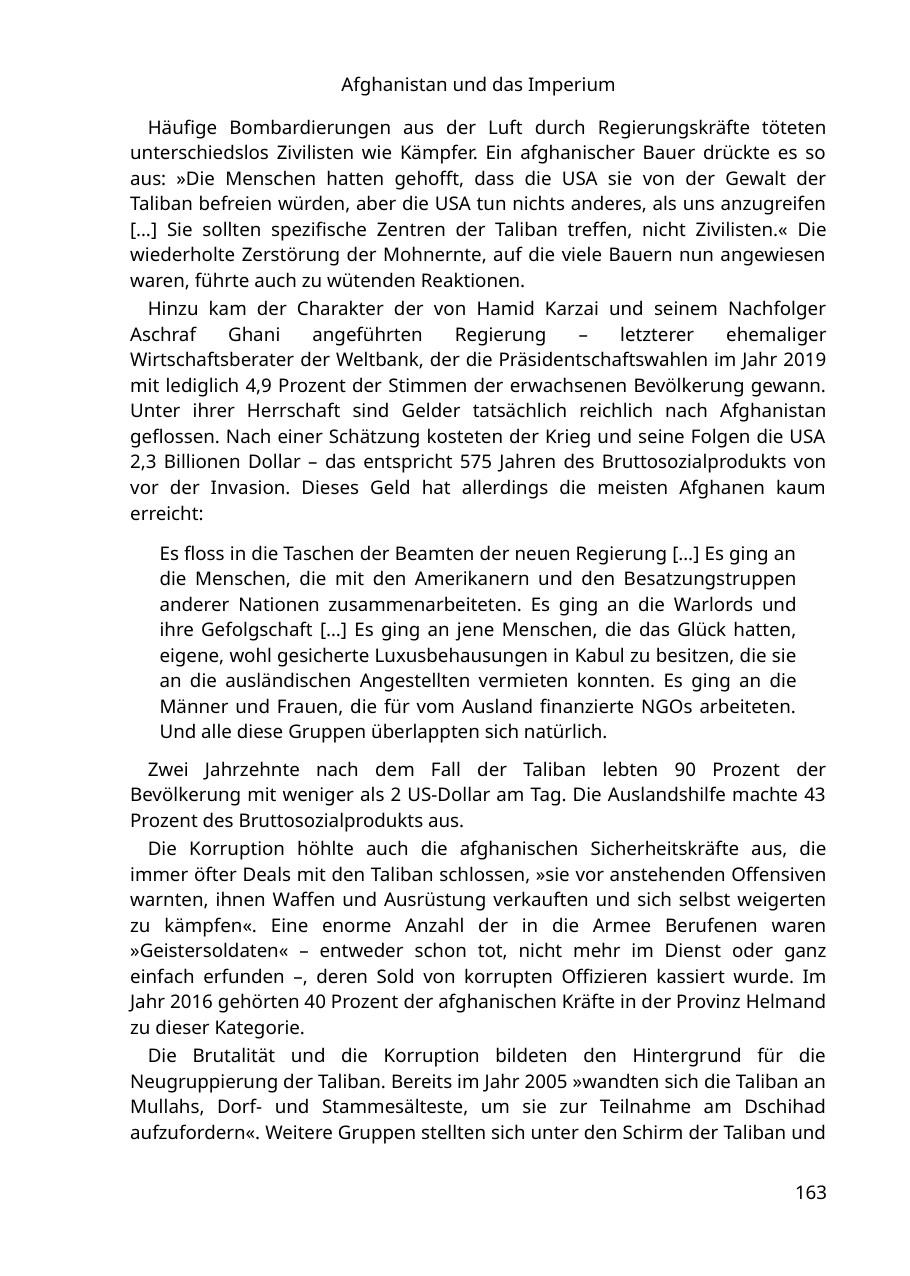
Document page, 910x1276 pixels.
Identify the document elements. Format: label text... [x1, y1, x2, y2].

text Zwei Jahrzehnte nach dem Fall der Taliban lebten 90 Prozent der Bevölkerung mit weniger als 2 US-Dollar am Tag. Die Auslandshilfe machte 43 Prozent des Bruttosozialprodukts aus. [130, 756, 827, 832]
text Die Brutalität und die Korruption bildeten den Hintergrund für die Neugruppierung der Taliban. Bereits im Jahr 2005 »wandten sich die Taliban an Mullahs, Dorf- und Stammesälteste, um sie zur Teilnahme am Dschihad aufzufordern«. Weitere Gruppen stellten sich unter den Schirm der Taliban und [130, 1042, 827, 1144]
text Hinzu kam der Charakter der von Hamid Karzai und seinem Nachfolger Aschraf Ghani angeführten Regierung – letzterer ehemaliger Wirtschaftsberater der Weltbank, der die Präsidentschaftswahlen im Jahr 2019 mit lediglich 4,9 Prozent der Stimmen der erwachsenen Bevölkerung gewann. Unter ihrer Herrschaft sind Gelder tatsächlich reichlich nach Afghanistan geflossen. Nach einer Schätzung kosteten der Krieg und seine Folgen die USA 2,3 Billionen Dollar – das entspricht 575 Jahren des Bruttosozialprodukts von vor der Invasion. Dieses Geld hat allerdings die meisten Afghanen kaum erreicht: [130, 296, 827, 525]
text Häufige Bombardierungen aus der Luft durch Regierungskräfte töteten unterschiedslos Zivilisten wie Kämpfer. Ein afghanischer Bauer drückte es so aus: »Die Menschen hatten gehofft, dass die USA sie von der Gewalt der Taliban befreien würden, aber die USA tun nichts anderes, als uns anzugreifen […] Sie sollten spezifische Zentren der Taliban treffen, nicht Zivilisten.« Die wiederholte Zerstörung der Mohnernte, auf die viele Bauern nun angewiesen waren, führte auch zu wütenden Reaktionen. [130, 114, 827, 293]
text Die Korruption höhlte auch die afghanischen Sicherheitskräfte aus, die immer öfter Deals mit den Taliban schlossen, »sie vor anstehenden Offensiven warnten, ihnen Waffen und Ausrüstung verkauften und sich selbst weigerten zu kämpfen«. Eine enorme Anzahl der in die Armee Berufenen waren »Geistersoldaten« – entweder schon tot, nicht mehr im Dienst oder ganz einfach erfunden –, deren Sold von korrupten Offizieren kassiert wurde. Im Jahr 2016 gehörten 40 Prozent der afghanischen Kräfte in der Provinz Helmand zu dieser Kategorie. [130, 835, 827, 1039]
text Es floss in die Taschen der Beamten der neuen Regierung […] Es ging an die Menschen, die mit den Amerikanern und den Besatzungstruppen anderer Nationen zusammenarbeiteten. Es ging an die Warlords und ihre Gefolgschaft […] Es ging an jene Menschen, die das Glück hatten, eigene, wohl gesicherte Luxusbehausungen in Kabul zu besitzen, die sie an die ausländischen Angestellten vermieten konnten. Es ging an die Männer und Frauen, die für vom Ausland finanzierte NGOs arbeiteten. Und alle diese Gruppen überlappten sich natürlich. [159, 540, 797, 744]
